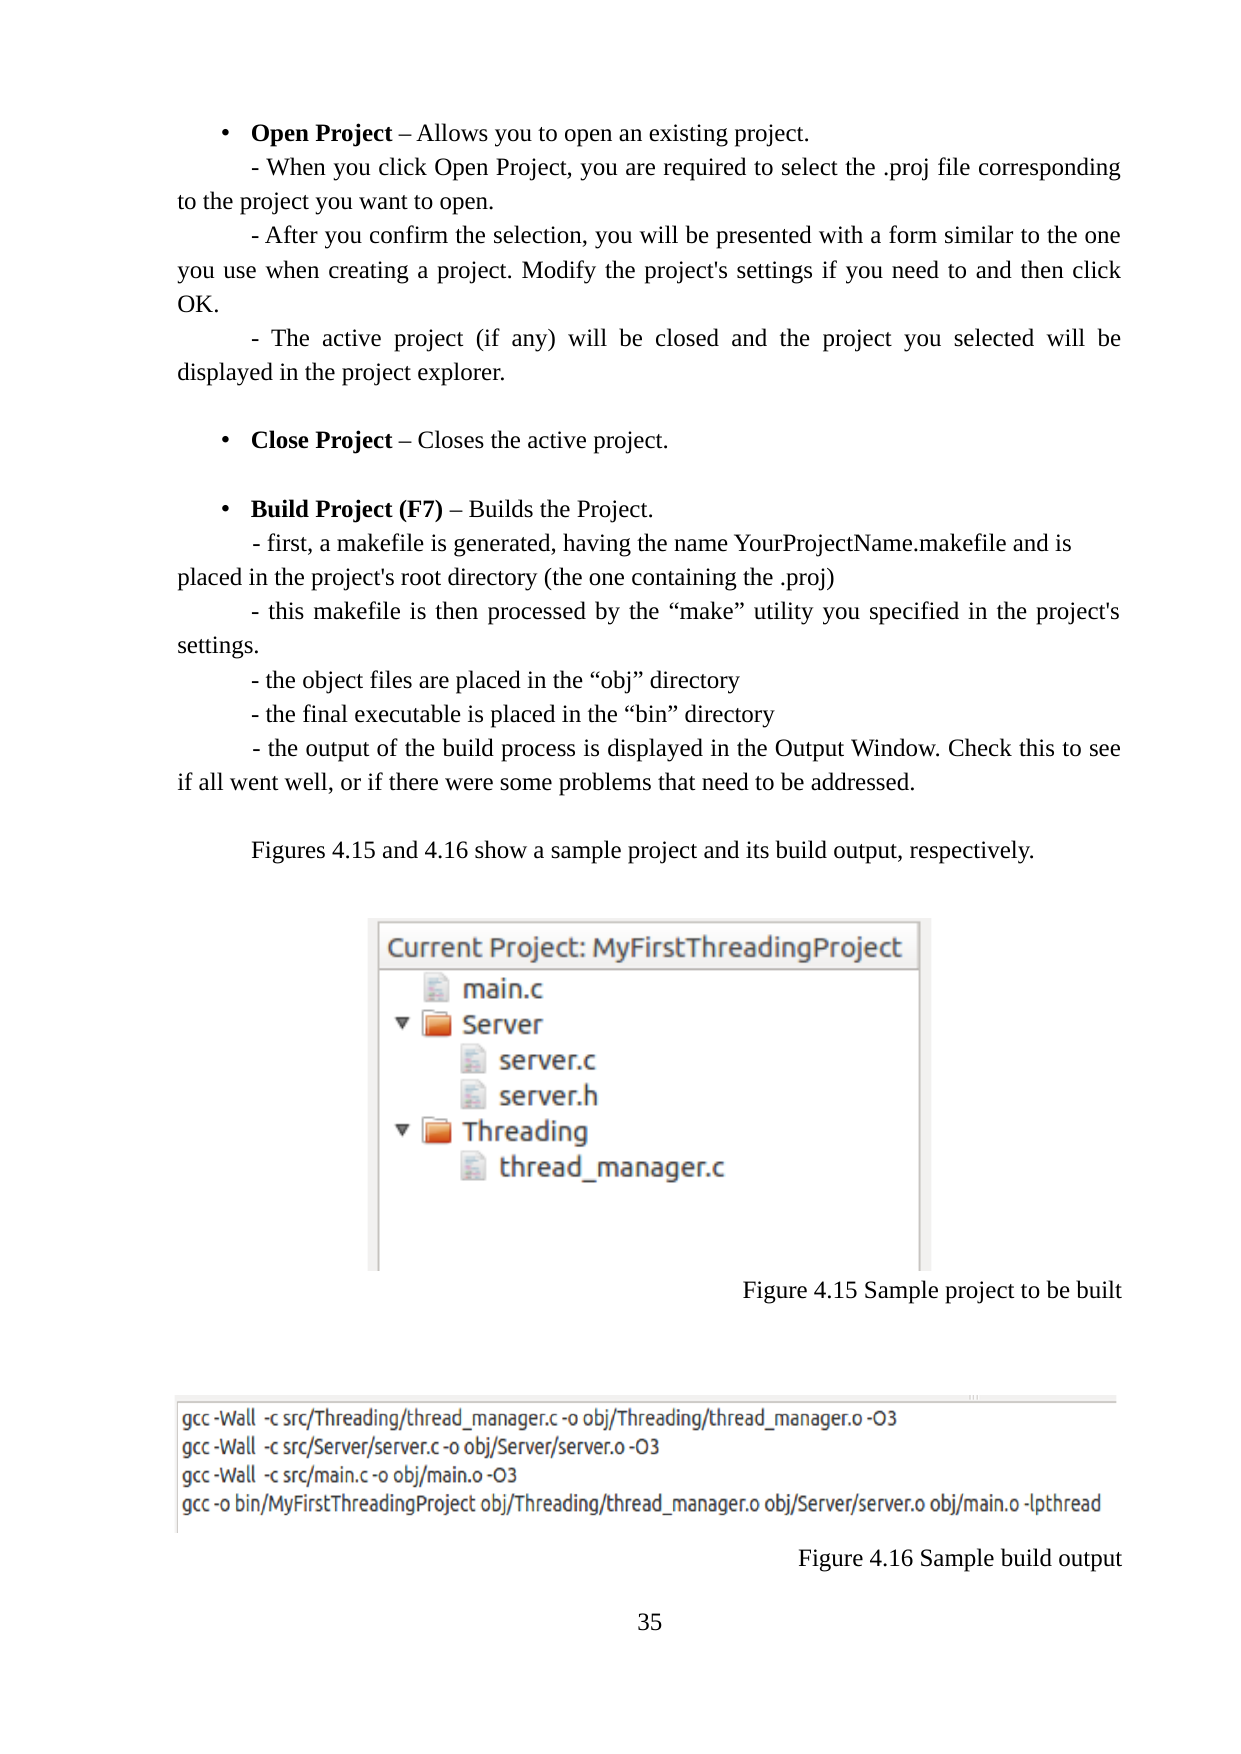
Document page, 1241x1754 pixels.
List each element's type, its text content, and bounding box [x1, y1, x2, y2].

text Figures 4.15 and 4.16 show a sample project and its build output, respectively. [177, 836, 1122, 864]
text Figure 4.15 Sample project to be built [177, 1276, 1122, 1304]
text placed in the project's root directory (the one containing the .proj) [177, 562, 1122, 591]
text - first, a makefile is generated, having the name YourProjectName.makefile and is [177, 528, 1122, 557]
text - the object files are placed in the “obj” directory [177, 665, 1122, 693]
text Figure 4.16 Sample build output [177, 1533, 1122, 1572]
text - the final executable is placed in the “bin” directory [177, 699, 1122, 728]
text - When you click Open Project, you are required to select the .proj file corresponding to the project you want to open. [177, 152, 1122, 215]
list Close Project – Closes the active project. [221, 426, 1122, 454]
picture [174, 1395, 1117, 1533]
list Open Project – Allows you to open an existing project. [221, 118, 1122, 147]
text - this makefile is then processed by the “make” utility you specified in the project's settings. [177, 596, 1122, 659]
text - the output of the build process is displayed in the Output Window. Check this to see if all went well, or if there were some problems that need to be addressed. [177, 733, 1122, 796]
list Build Project (F7) – Builds the Project. [221, 494, 1122, 523]
picture [367, 918, 932, 1271]
text - The active project (if any) will be closed and the project you selected will be displayed in the project explorer. [177, 323, 1122, 386]
text - After you confirm the selection, you will be presented with a form similar to the one you use when creating a project. Modify the project's settings if you need to and then click OK. [177, 221, 1122, 318]
